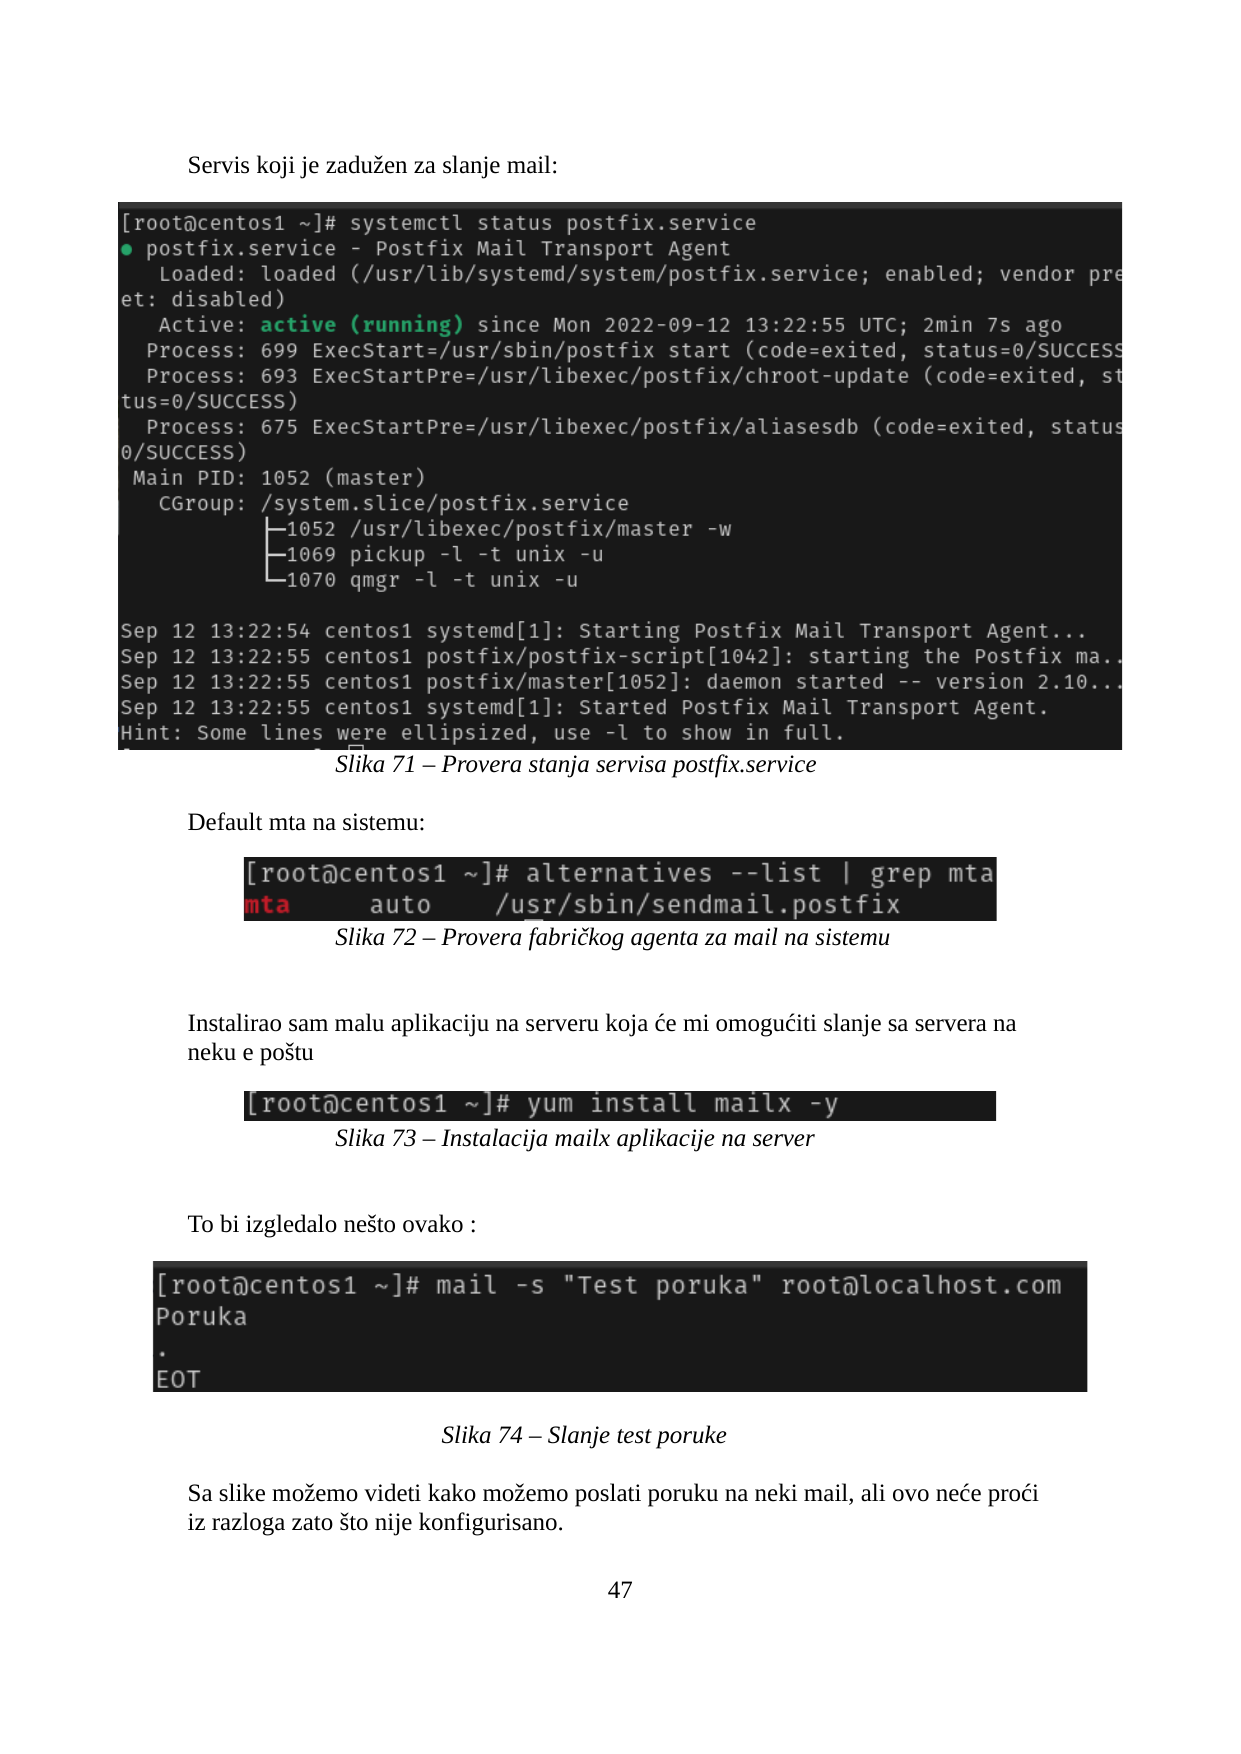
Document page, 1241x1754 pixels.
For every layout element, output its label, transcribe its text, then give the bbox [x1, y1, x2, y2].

text Slika 71 – Provera stanja servisa postfix.service [187, 750, 1053, 778]
picture [244, 1091, 997, 1121]
text Instalirao sam malu aplikaciju na serveru koja će mi omogućiti slanje sa servera na neku e poštu [187, 1008, 1053, 1066]
picture [243, 857, 997, 921]
text To bi izgledalo nešto ovako : [187, 1209, 1053, 1261]
text Default mta na sistemu: [187, 807, 1053, 836]
text Slika 72 – Provera fabričkog agenta za mail na sistemu [187, 922, 1053, 951]
text Servis koji je zadužen za slanje mail: [187, 150, 1053, 202]
text Sa slike možemo videti kako možemo poslati poruku na neki mail, ali ovo neće proći iz razloga zato što nije konfigurisano. [187, 1478, 1053, 1536]
text Slika 74 – Slanje test poruke [187, 1421, 1053, 1449]
text [187, 1392, 1053, 1421]
picture [118, 202, 1123, 750]
text Slika 73 – Instalacija mailx aplikacije na server [187, 1123, 1053, 1152]
picture [152, 1261, 1088, 1392]
